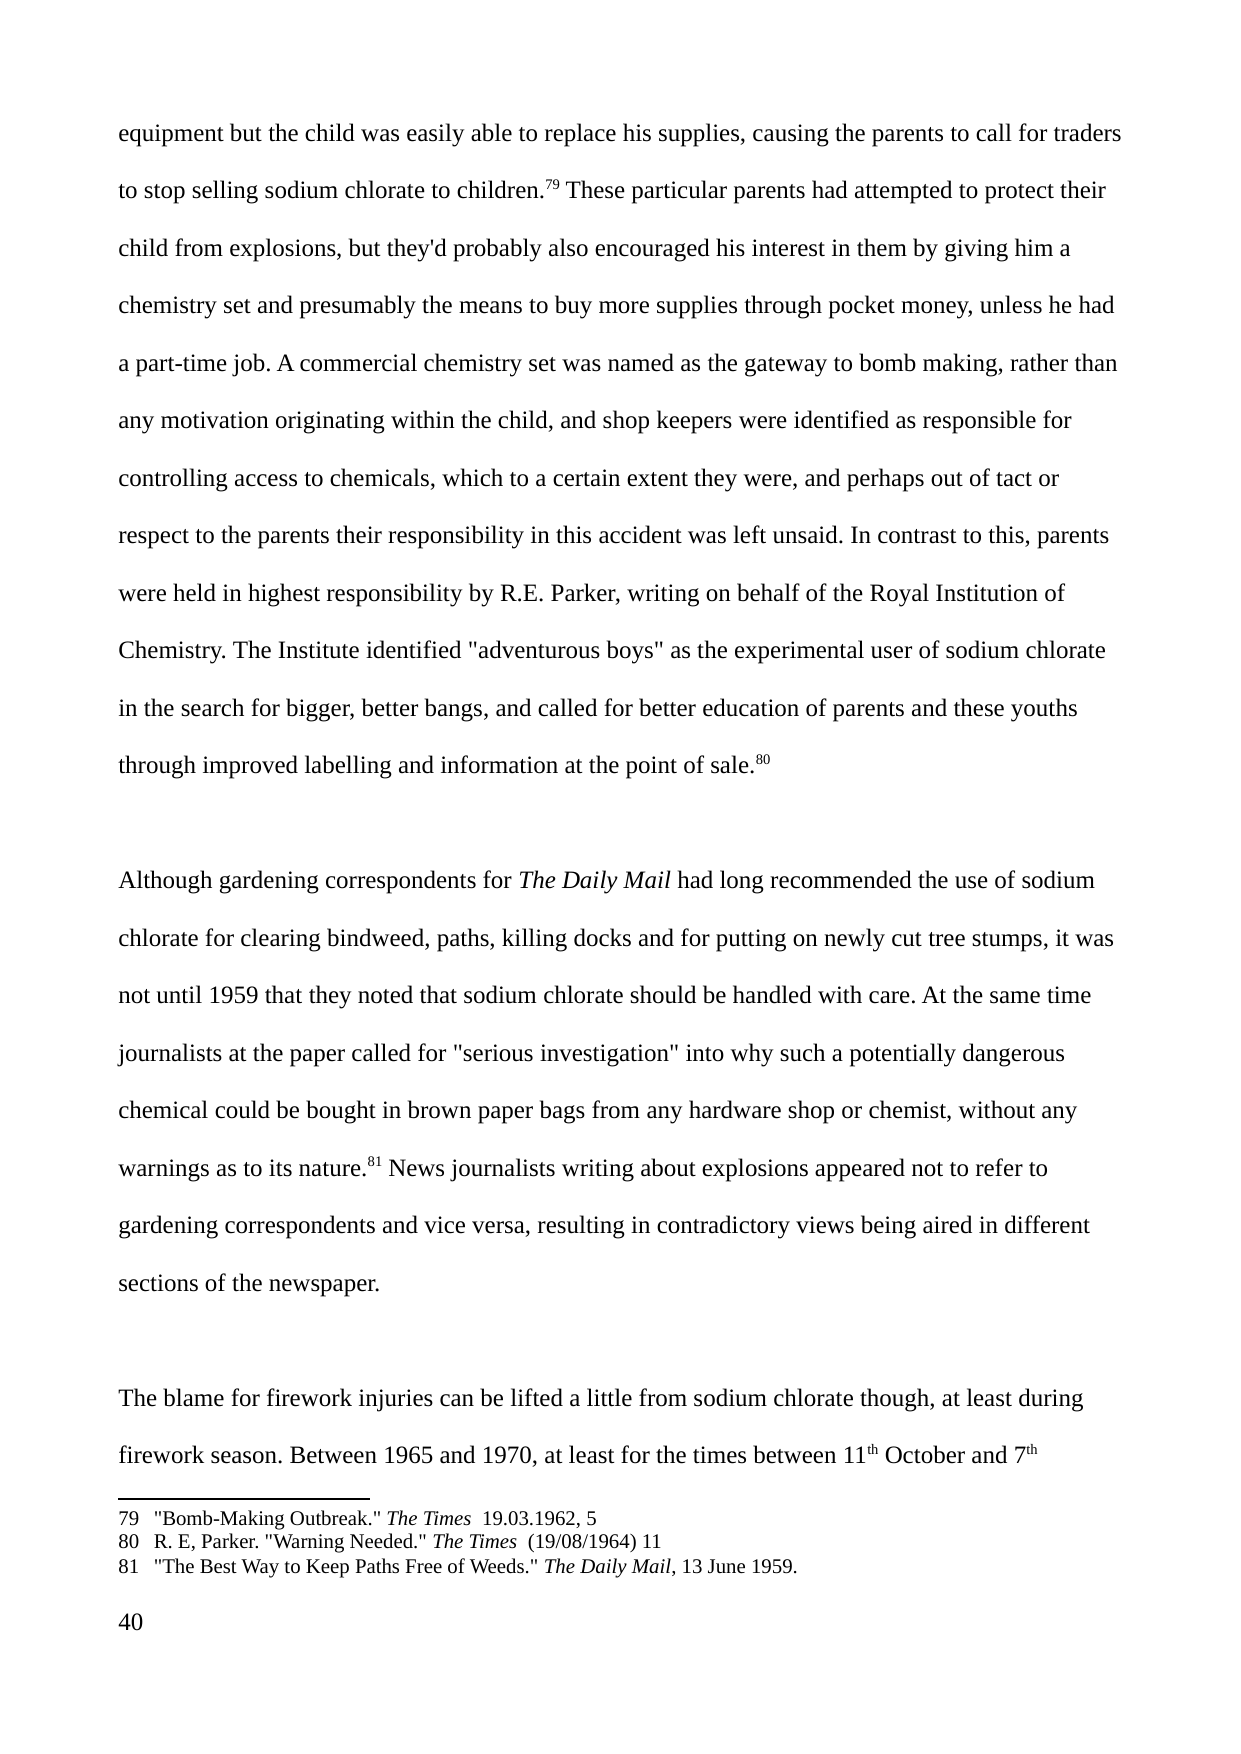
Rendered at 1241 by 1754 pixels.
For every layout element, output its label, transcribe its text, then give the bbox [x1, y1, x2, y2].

text The blame for firework injuries can be lifted a little from sodium chlorate though, at least during firework season. Between 1965 and 1970, at least for the times between 11th October and 7th [118, 1383, 1122, 1469]
text R. E, Parker. "Warning Needed." The Times (19/08/1964) 11 [118, 1529, 1122, 1553]
text equipment but the child was easily able to replace his supplies, causing the parents to call for traders to stop selling sodium chlorate to children. These particular parents had attempted to protect their child from explosions, but they'd probably also encouraged his interest in them by giving him a chemistry set and presumably the means to buy more supplies through pocket money, unless he had a part-time job. A commercial chemistry set was named as the gateway to bomb making, rather than any motivation originating within the child, and shop keepers were identified as responsible for controlling access to chemicals, which to a certain extent they were, and perhaps out of tact or respect to the parents their responsibility in this accident was left unsaid. In contrast to this, parents were held in highest responsibility by R.E. Parker, writing on behalf of the Royal Institution of Chemistry. The Institute identified "adventurous boys" as the experimental user of sodium chlorate in the search for bigger, better bangs, and called for better education of parents and these youths through improved labelling and information at the point of sale. [118, 118, 1122, 779]
text Although gardening correspondents for The Daily Mail had long recommended the use of sodium chlorate for clearing bindweed, paths, killing docks and for putting on newly cut tree stumps, it was not until 1959 that they noted that sodium chlorate should be handled with care. At the same time journalists at the paper called for "serious investigation" into why such a potentially dangerous chemical could be bought in brown paper bags from any hardware shop or chemist, without any warnings as to its nature. News journalists writing about explosions appeared not to refer to gardening correspondents and vice versa, resulting in contradictory views being aired in different sections of the newspaper. [118, 866, 1122, 1297]
text "The Best Way to Keep Paths Free of Weeds." The Daily Mail, 13 June 1959. [118, 1553, 1122, 1578]
text "Bomb-Making Outbreak." The Times 19.03.1962, 5 [118, 1505, 1122, 1529]
